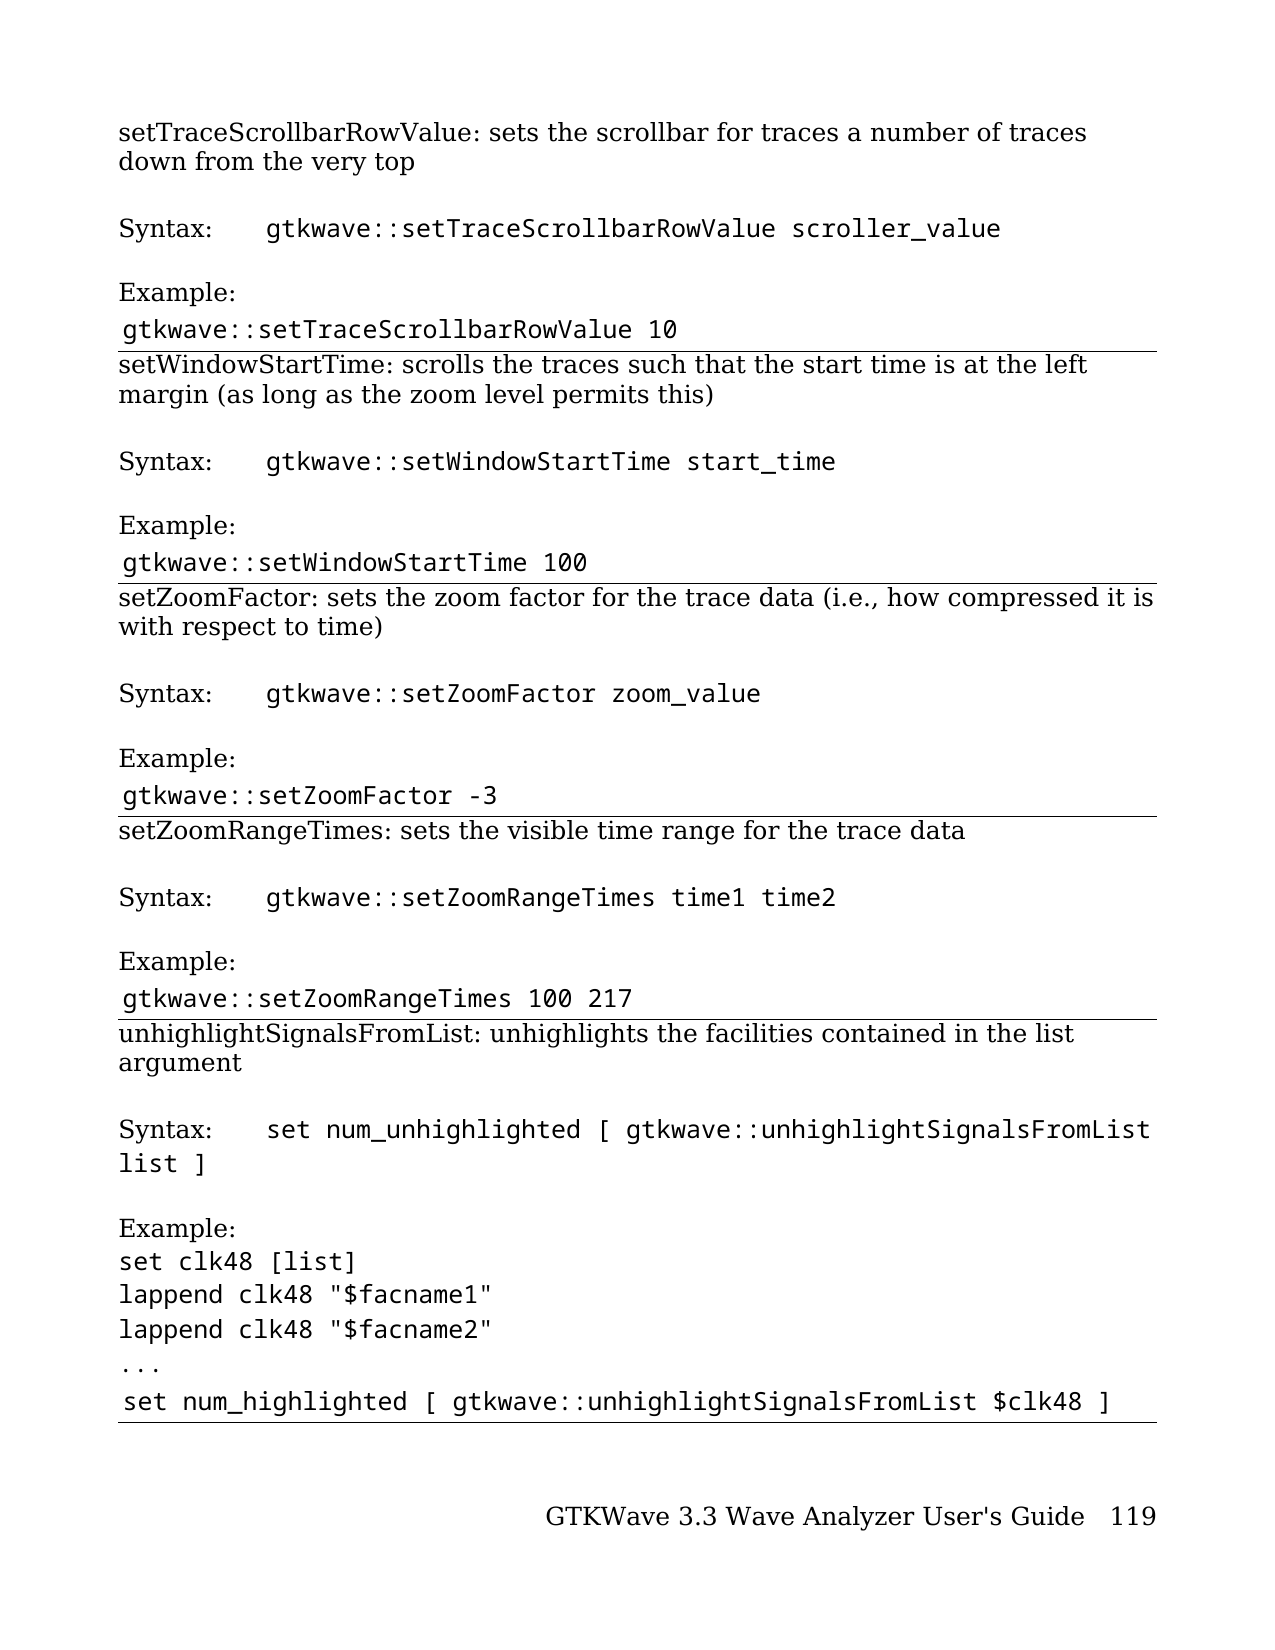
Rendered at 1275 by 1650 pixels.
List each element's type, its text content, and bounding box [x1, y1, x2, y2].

text gtkwave::setTraceScrollbarRowValue 10 [118, 308, 1157, 351]
text Syntax: set num_unhighlighted [ gtkwave::unhighlightSignalsFromList list ] [118, 1112, 1157, 1180]
text Syntax: gtkwave::setZoomFactor zoom_value [118, 676, 1157, 710]
text setZoomRangeTimes: sets the visible time range for the trace data [118, 817, 1157, 845]
text unhighlightSignalsFromList: unhighlights the facilities contained in the list argument [118, 1020, 1157, 1078]
text setZoomFactor: sets the zoom factor for the trace data (i.e., how compressed it is with respect to time) [118, 584, 1157, 642]
text Example: [118, 947, 1157, 976]
text setWindowStartTime: scrolls the traces such that the start time is at the left margin (as long as the zoom level permits this) [118, 352, 1157, 409]
text Example: [118, 744, 1157, 773]
text lappend clk48 "$facname2" [118, 1311, 1157, 1345]
text set clk48 [list] [118, 1243, 1157, 1277]
text Syntax: gtkwave::setWindowStartTime start_time [118, 443, 1157, 477]
text Example: [118, 1214, 1157, 1243]
text gtkwave::setZoomFactor -3 [118, 773, 1157, 816]
text Syntax: gtkwave::setTraceScrollbarRowValue scroller_value [118, 211, 1157, 244]
text ... [118, 1345, 1157, 1379]
text setTraceScrollbarRowValue: sets the scrollbar for traces a number of traces down from the very top [118, 118, 1157, 176]
text lappend clk48 "$facname1" [118, 1277, 1157, 1311]
text gtkwave::setWindowStartTime 100 [118, 540, 1157, 583]
text set num_highlighted [ gtkwave::unhighlightSignalsFromList $clk48 ] [118, 1379, 1157, 1422]
text Example: [118, 279, 1157, 308]
text gtkwave::setZoomRangeTimes 100 217 [118, 976, 1157, 1019]
text Example: [118, 511, 1157, 540]
text Syntax: gtkwave::setZoomRangeTimes time1 time2 [118, 879, 1157, 913]
